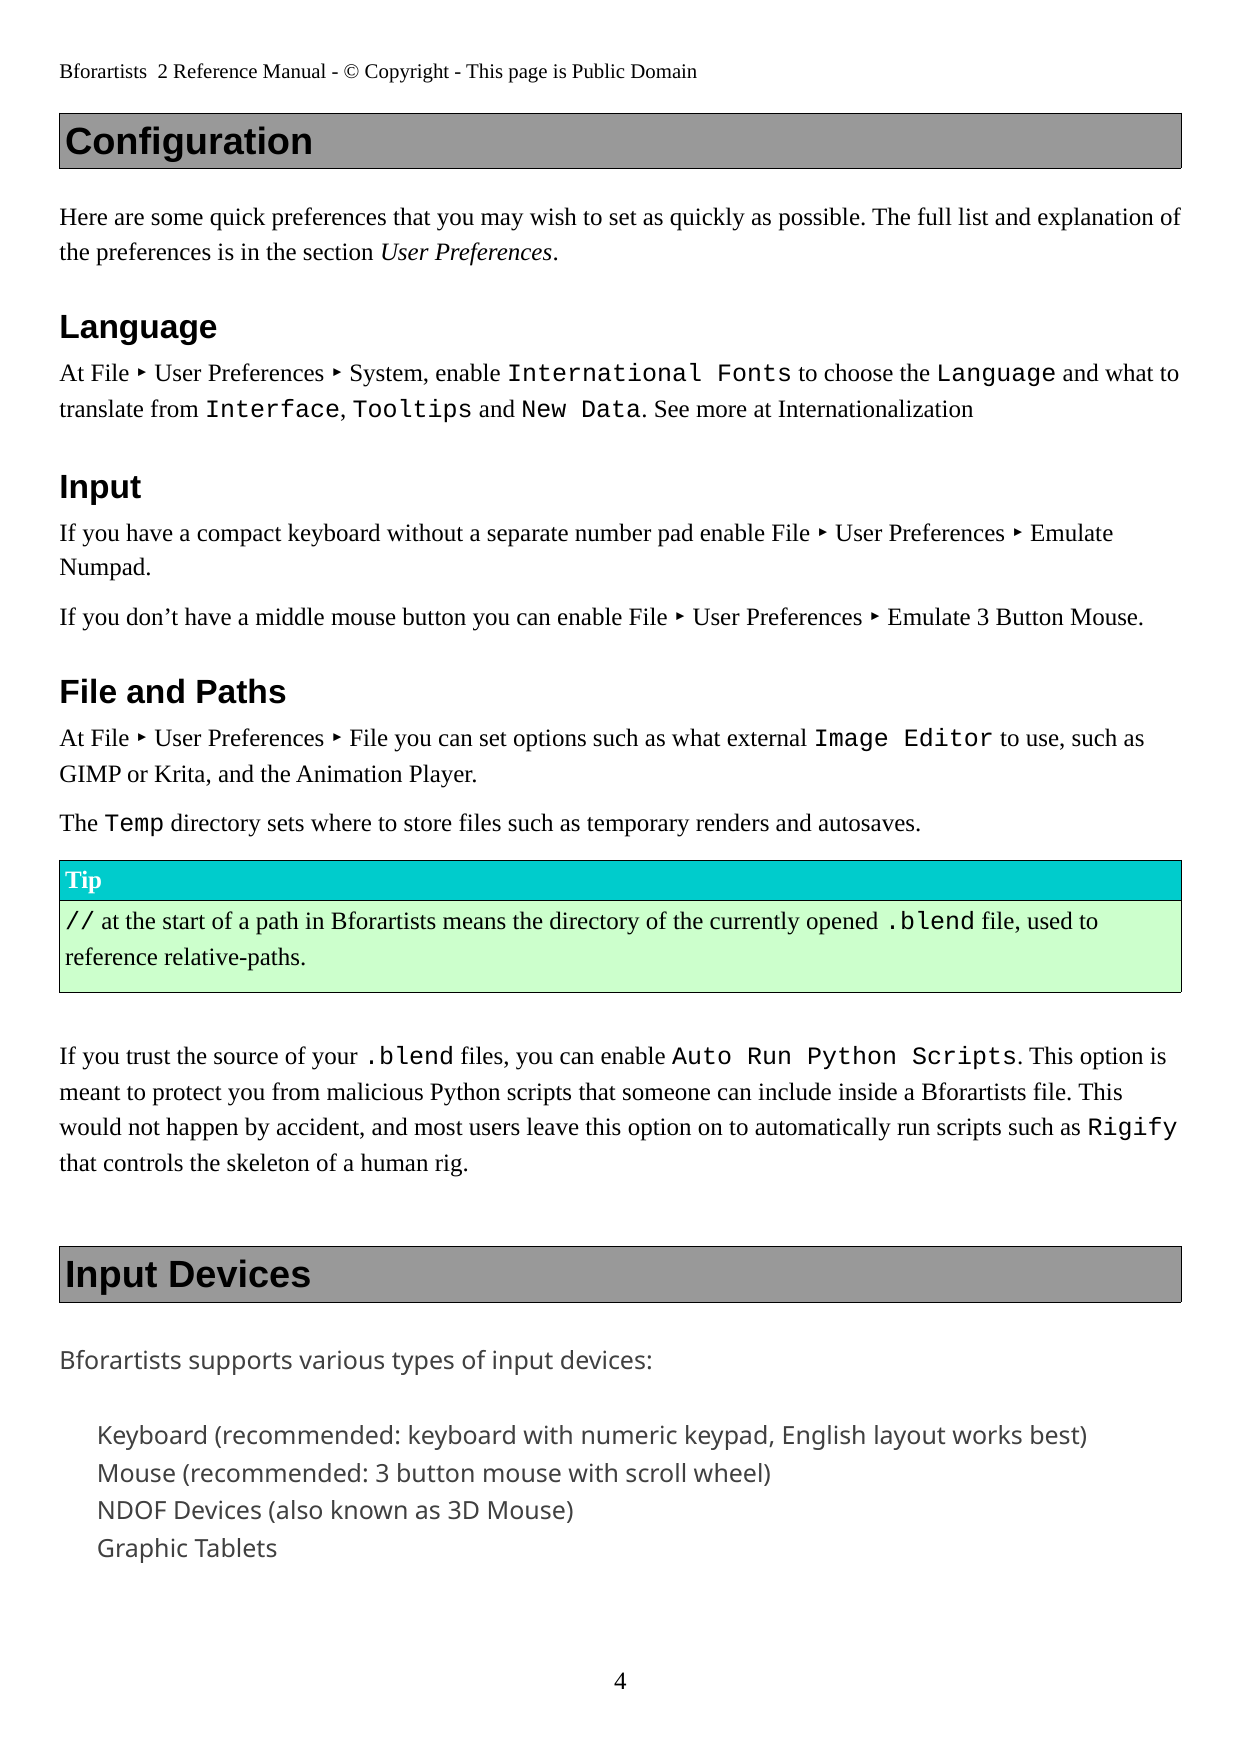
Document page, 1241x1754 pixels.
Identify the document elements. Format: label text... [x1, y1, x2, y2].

table_header Tip [60, 861, 1181, 900]
text If you trust the source of your .blend files, you can enable Auto Run Python Scripts. This option is meant to protect you from malicious Python scripts that someone can include inside a Bforartists file. This would not happen by accident, and most users leave this option on to automatically run scripts such as Rigify that controls the skeleton of a human rig. [59, 1041, 1181, 1177]
table_cell // at the start of a path in Bforartists means the directory of the currently opened .blend file, used to reference relative-paths. [60, 901, 1181, 992]
subtitle Language [59, 307, 1181, 345]
table_header Configuration [60, 114, 1181, 168]
text Keyboard (recommended: keyboard with numeric keypad, English layout works best) Mouse (recommended: 3 button mouse with scroll wheel) NDOF Devices (also known as 3D Mouse) Graphic Tablets [97, 1414, 1181, 1564]
text Bforartists supports various types of input devices: [59, 1303, 1181, 1377]
text Here are some quick preferences that you may wish to set as quickly as possible. The full list and explanation of the preferences is in the section User Preferences. [59, 169, 1181, 266]
text At File ‣ User Preferences ‣ System, enable International Fonts to choose the Language and what to translate from Interface, Tooltips and New Data. See more at Internationalization [59, 358, 1181, 425]
text The Temp directory sets where to store files such as temporary renders and autosaves. [59, 808, 1181, 839]
text At File ‣ User Preferences ‣ File you can set options such as what external Image Editor to use, such as GIMP or Krita, and the Animation Player. [59, 723, 1181, 788]
text If you have a compact keyboard without a separate number pad enable File ‣ User Preferences ‣ Emulate Numpad. [59, 518, 1181, 581]
table_header Input Devices [60, 1247, 1181, 1302]
text If you don’t have a middle mouse button you can enable File ‣ User Preferences ‣ Emulate 3 Button Mouse. [59, 602, 1181, 630]
subtitle File and Paths [59, 671, 1181, 710]
subtitle Input [59, 467, 1181, 506]
